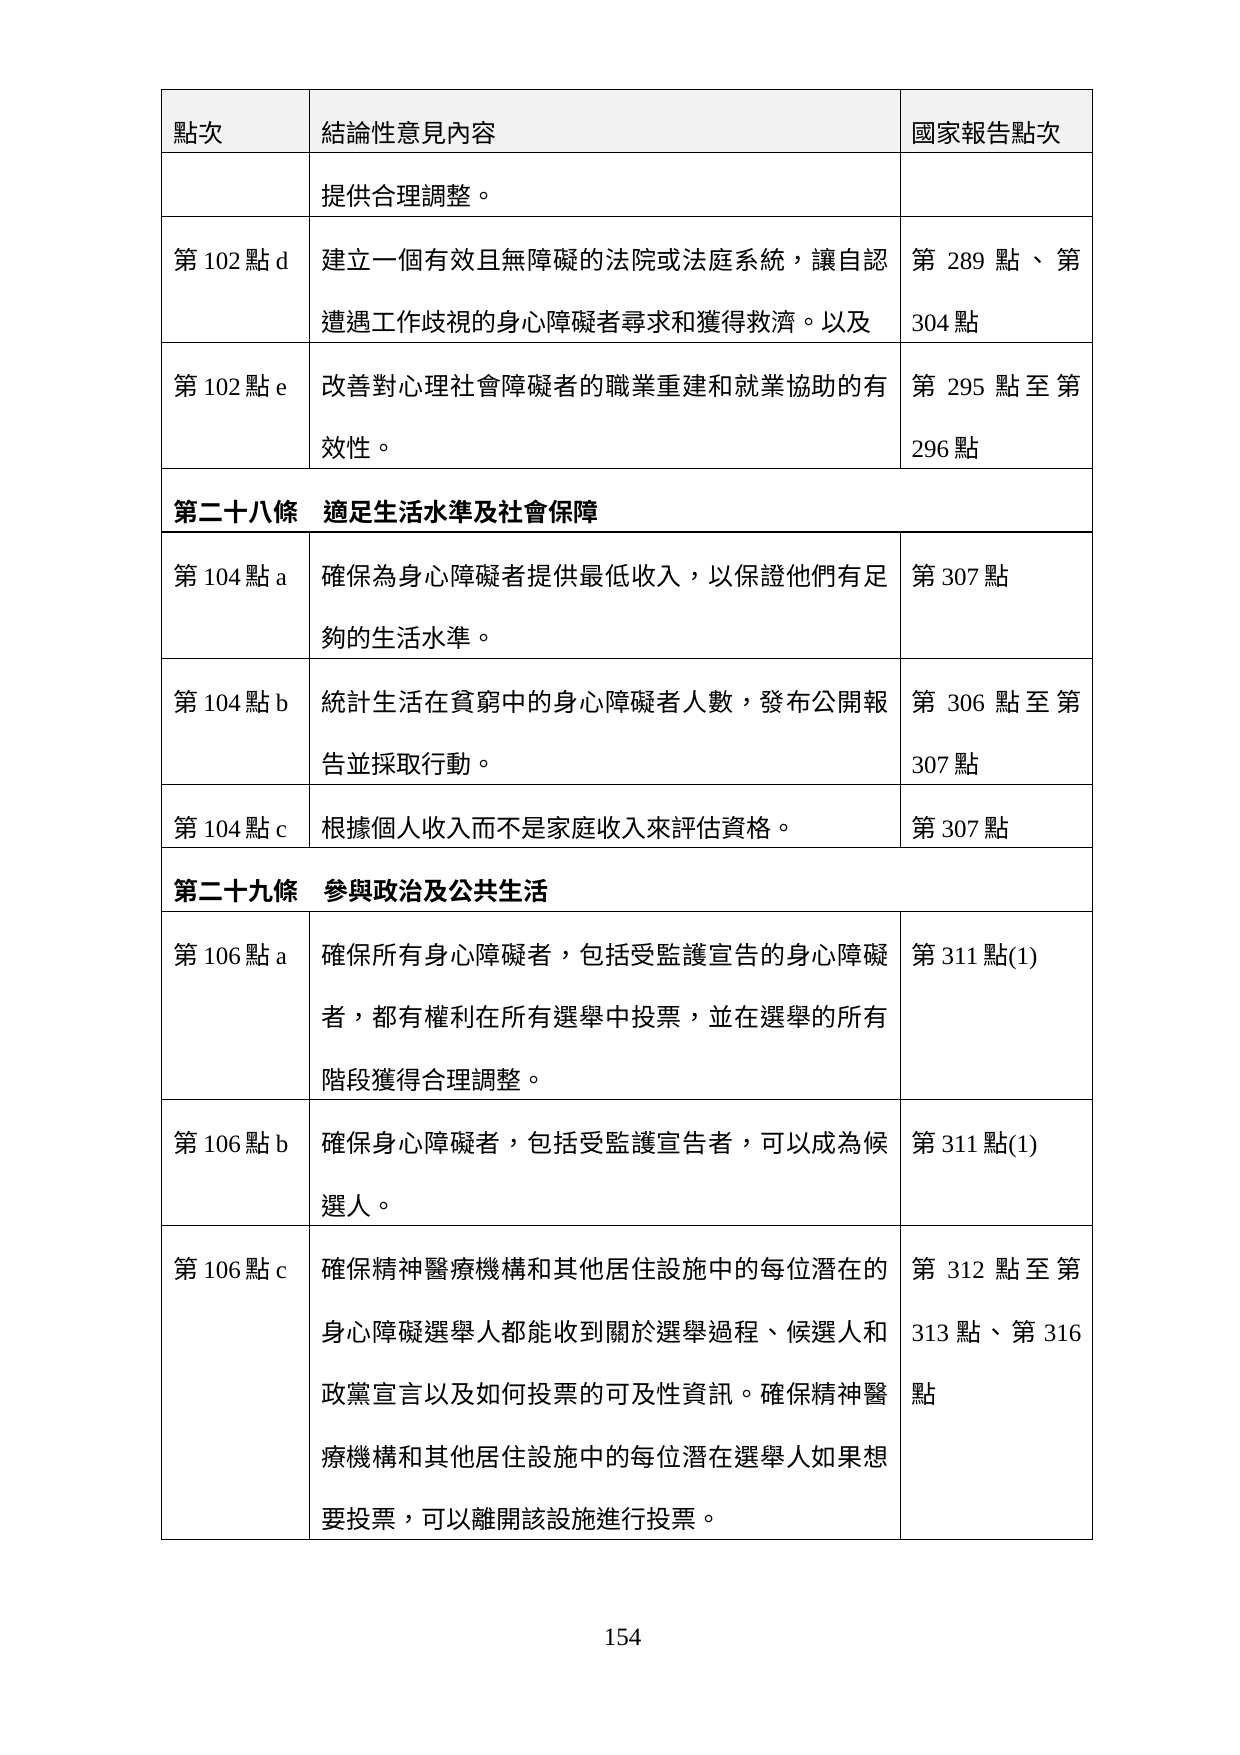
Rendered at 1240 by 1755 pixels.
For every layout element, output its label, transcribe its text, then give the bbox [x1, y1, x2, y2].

table_cell [162, 153, 309, 216]
table_cell 第311點(1) [901, 912, 1092, 1099]
table_cell 第312點至第313點、第316點 [901, 1226, 1092, 1539]
table_cell 第295點至第296點 [901, 343, 1092, 468]
table_cell [901, 153, 1092, 216]
table_cell 第106點b [162, 1100, 309, 1225]
table_cell 第306點至第307點 [901, 659, 1092, 783]
table_cell 確保為身心障礙者提供最低收入，以保證他們有足夠的生活水準。 [310, 533, 900, 657]
table_cell 第307點 [901, 533, 1092, 657]
table_cell 第104點b [162, 659, 309, 783]
table_header 結論性意見內容 [310, 90, 900, 152]
table_cell 改善對心理社會障礙者的職業重建和就業協助的有效性。 [310, 343, 900, 468]
table_cell 第104點a [162, 533, 309, 657]
table_cell 第106點c [162, 1226, 309, 1539]
table_cell 第102點e [162, 343, 309, 468]
table_cell 第104點c [162, 785, 309, 847]
table_cell 根據個人收入而不是家庭收入來評估資格。 [310, 785, 900, 847]
table_cell 第289點、第304點 [901, 217, 1092, 342]
table_cell 統計生活在貧窮中的身心障礙者人數，發布公開報告並採取行動。 [310, 659, 900, 783]
table_cell 第106點a [162, 912, 309, 1099]
table_cell 提供合理調整。 [310, 153, 900, 216]
table_cell 確保精神醫療機構和其他居住設施中的每位潛在的身心障礙選舉人都能收到關於選舉過程、候選人和政黨宣言以及如何投票的可及性資訊。確保精神醫療機構和其他居住設施中的每位潛在選舉人如果想要投票，可以離開該設施進行投票。 [310, 1226, 900, 1539]
table_cell 第307點 [901, 785, 1092, 847]
table_cell 第102點d [162, 217, 309, 342]
table_cell 第二十八條 適足生活水準及社會保障 [162, 469, 1092, 531]
table_header 國家報告點次 [901, 90, 1092, 152]
table_cell 確保所有身心障礙者，包括受監護宣告的身心障礙者，都有權利在所有選舉中投票，並在選舉的所有階段獲得合理調整。 [310, 912, 900, 1099]
table_cell 建立一個有效且無障礙的法院或法庭系統，讓自認遭遇工作歧視的身心障礙者尋求和獲得救濟。以及 [310, 217, 900, 342]
table_cell 第311點(1) [901, 1100, 1092, 1225]
table_cell 確保身心障礙者，包括受監護宣告者，可以成為候選人。 [310, 1100, 900, 1225]
table_cell 第二十九條 參與政治及公共生活 [162, 848, 1092, 911]
table_header 點次 [162, 90, 309, 152]
